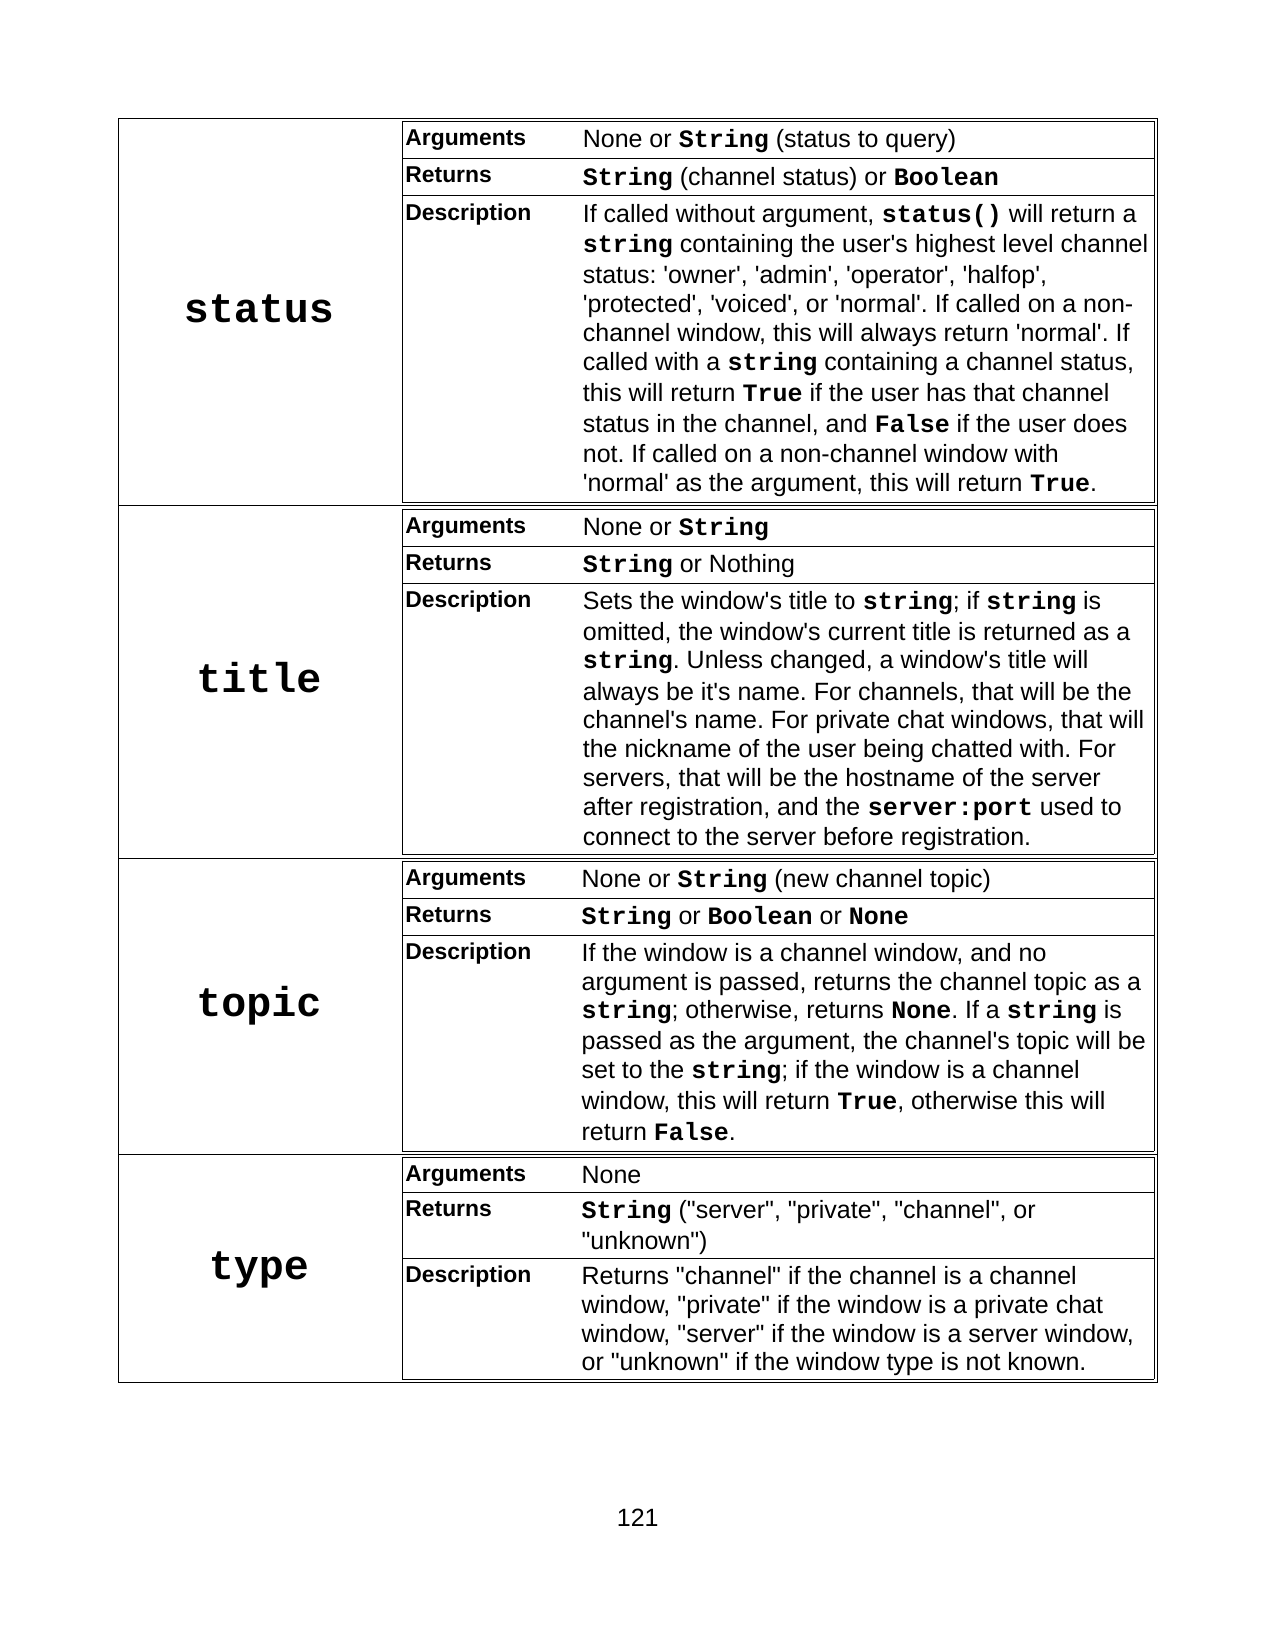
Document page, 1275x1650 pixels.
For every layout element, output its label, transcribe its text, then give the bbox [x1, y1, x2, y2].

table_cell Returns [403, 1193, 578, 1258]
table_cell String or Nothing [580, 547, 1154, 583]
table_cell Description [403, 1259, 578, 1379]
table_header Arguments [403, 862, 578, 898]
table_cell Description [403, 196, 580, 502]
table_cell String ("server", "private", "channel", or "unknown") [578, 1193, 1154, 1258]
table_cell status [119, 119, 399, 505]
table_cell [399, 506, 1157, 857]
table_header Arguments [403, 1158, 578, 1192]
table_header None or String (new channel topic) [578, 862, 1154, 898]
table_cell Sets the window's title to string; if string is omitted, the window's current title is returned as a string. Unless changed, a window's title will always be it's name. For channels, that will be the channel's name. For private chat windows, that will the nickname of the user being chatted with. For servers, that will be the hostname of the server after registration, and the server:port used to connect to the server before registration. [580, 584, 1154, 854]
table_cell If the window is a channel window, and no argument is passed, returns the channel topic as a string; otherwise, returns None. If a string is passed as the argument, the channel's topic will be set to the string; if the window is a channel window, this will return True, otherwise this will return False. [578, 936, 1154, 1151]
table_header None [578, 1158, 1154, 1192]
table_cell Returns "channel" if the channel is a channel window, "private" if the window is a private chat window, "server" if the window is a server window, or "unknown" if the window type is not known. [578, 1259, 1154, 1379]
table_cell Description [403, 936, 578, 1151]
table_header None or String [580, 510, 1154, 546]
table_cell If called without argument, status() will return a string containing the user's highest level channel status: 'owner', 'admin', 'operator', 'halfop', 'protected', 'voiced', or 'normal'. If called on a non-channel window, this will always return 'normal'. If called with a string containing a channel status, this will return True if the user has that channel status in the channel, and False if the user does not. If called on a non-channel window with 'normal' as the argument, this will return True. [580, 196, 1154, 502]
table_cell Returns [403, 159, 580, 195]
table_cell type [119, 1155, 399, 1382]
table_cell topic [119, 859, 399, 1154]
table_header Arguments [403, 510, 580, 546]
table_cell [399, 1155, 1157, 1382]
table_cell title [119, 506, 399, 857]
table_cell String (channel status) or Boolean [580, 159, 1154, 195]
table_cell [399, 859, 1157, 1154]
table_cell [399, 119, 1157, 505]
table_header Arguments [403, 122, 580, 158]
table_cell Returns [403, 899, 578, 935]
table_cell String or Boolean or None [578, 899, 1154, 935]
table_header None or String (status to query) [580, 122, 1154, 158]
table_cell Description [403, 584, 580, 854]
table_cell Returns [403, 547, 580, 583]
